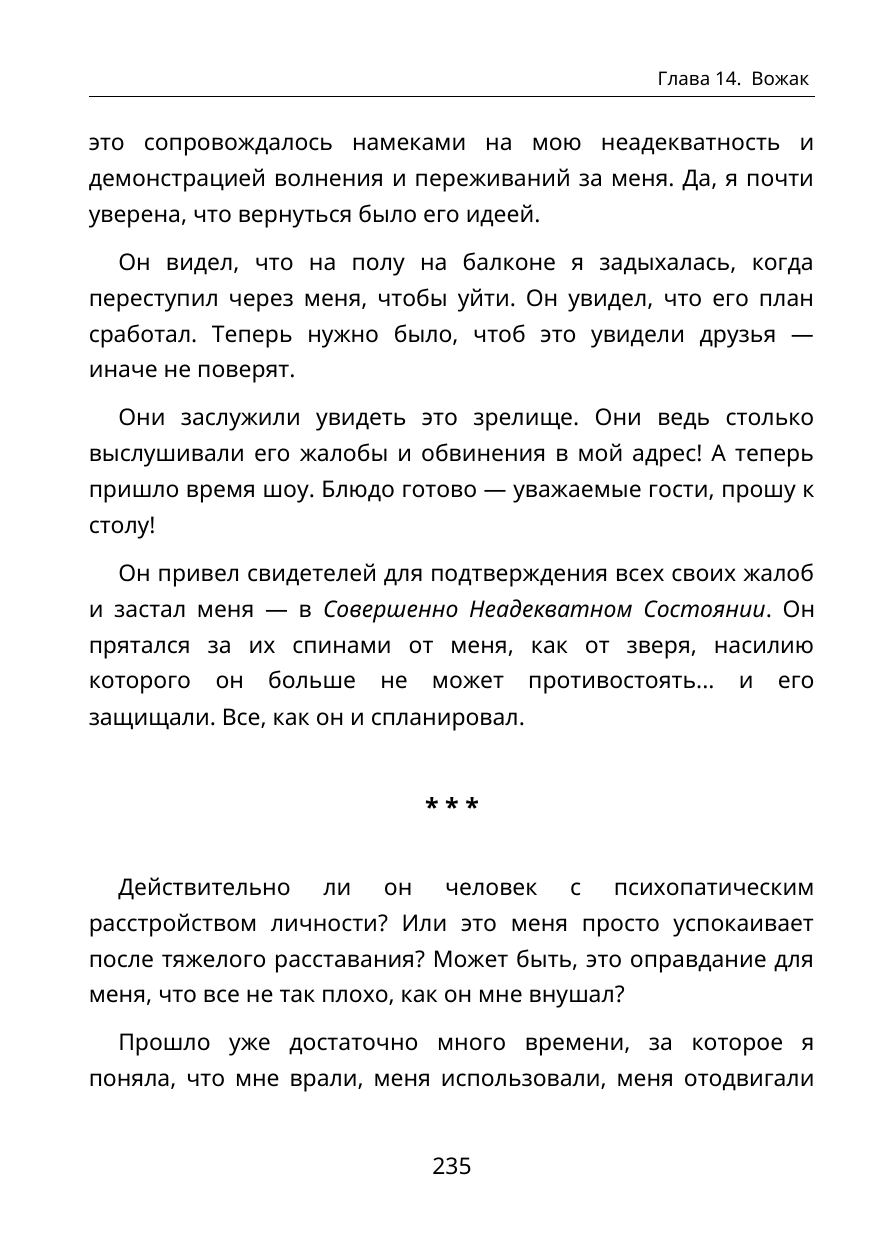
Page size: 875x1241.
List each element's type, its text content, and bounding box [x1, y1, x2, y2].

text это сопровождалось намеками на мою неадекватность и демонстрацией волнения и переживаний за меня. Да, я почти уверена, что вернуться было его идеей. [88, 126, 815, 229]
subtitle * * * [88, 790, 815, 824]
text Они заслужили увидеть это зрелище. Они ведь столько выслушивали его жалобы и обвинения в мой адрес! А теперь пришло время шоу. Блюдо готово — уважаемые гости, прошу к столу! [88, 401, 815, 540]
text Он привел свидетелей для подтверждения всех своих жалоб и застал меня — в Совершенно Неадекватном Состоянии. Он прятался за их спинами от меня, как от зверя, насилию которого он больше не может противостоять... и его защищали. Все, как он и спланировал. [88, 557, 815, 732]
text Действительно ли он человек с психопатическим расстройством личности? Или это меня просто успокаивает после тяжелого расставания? Может быть, это оправдание для меня, что все не так плохо, как он мне внушал? [88, 871, 815, 1010]
text Он видел, что на полу на балконе я задыхалась, когда переступил через меня, чтобы уйти. Он увидел, что его план сработал. Теперь нужно было, чтоб это увидели друзья — иначе не поверят. [88, 246, 815, 385]
text Прошло уже достаточно много времени, за которое я поняла, что мне врали, меня использовали, меня отодвигали [88, 1026, 815, 1093]
